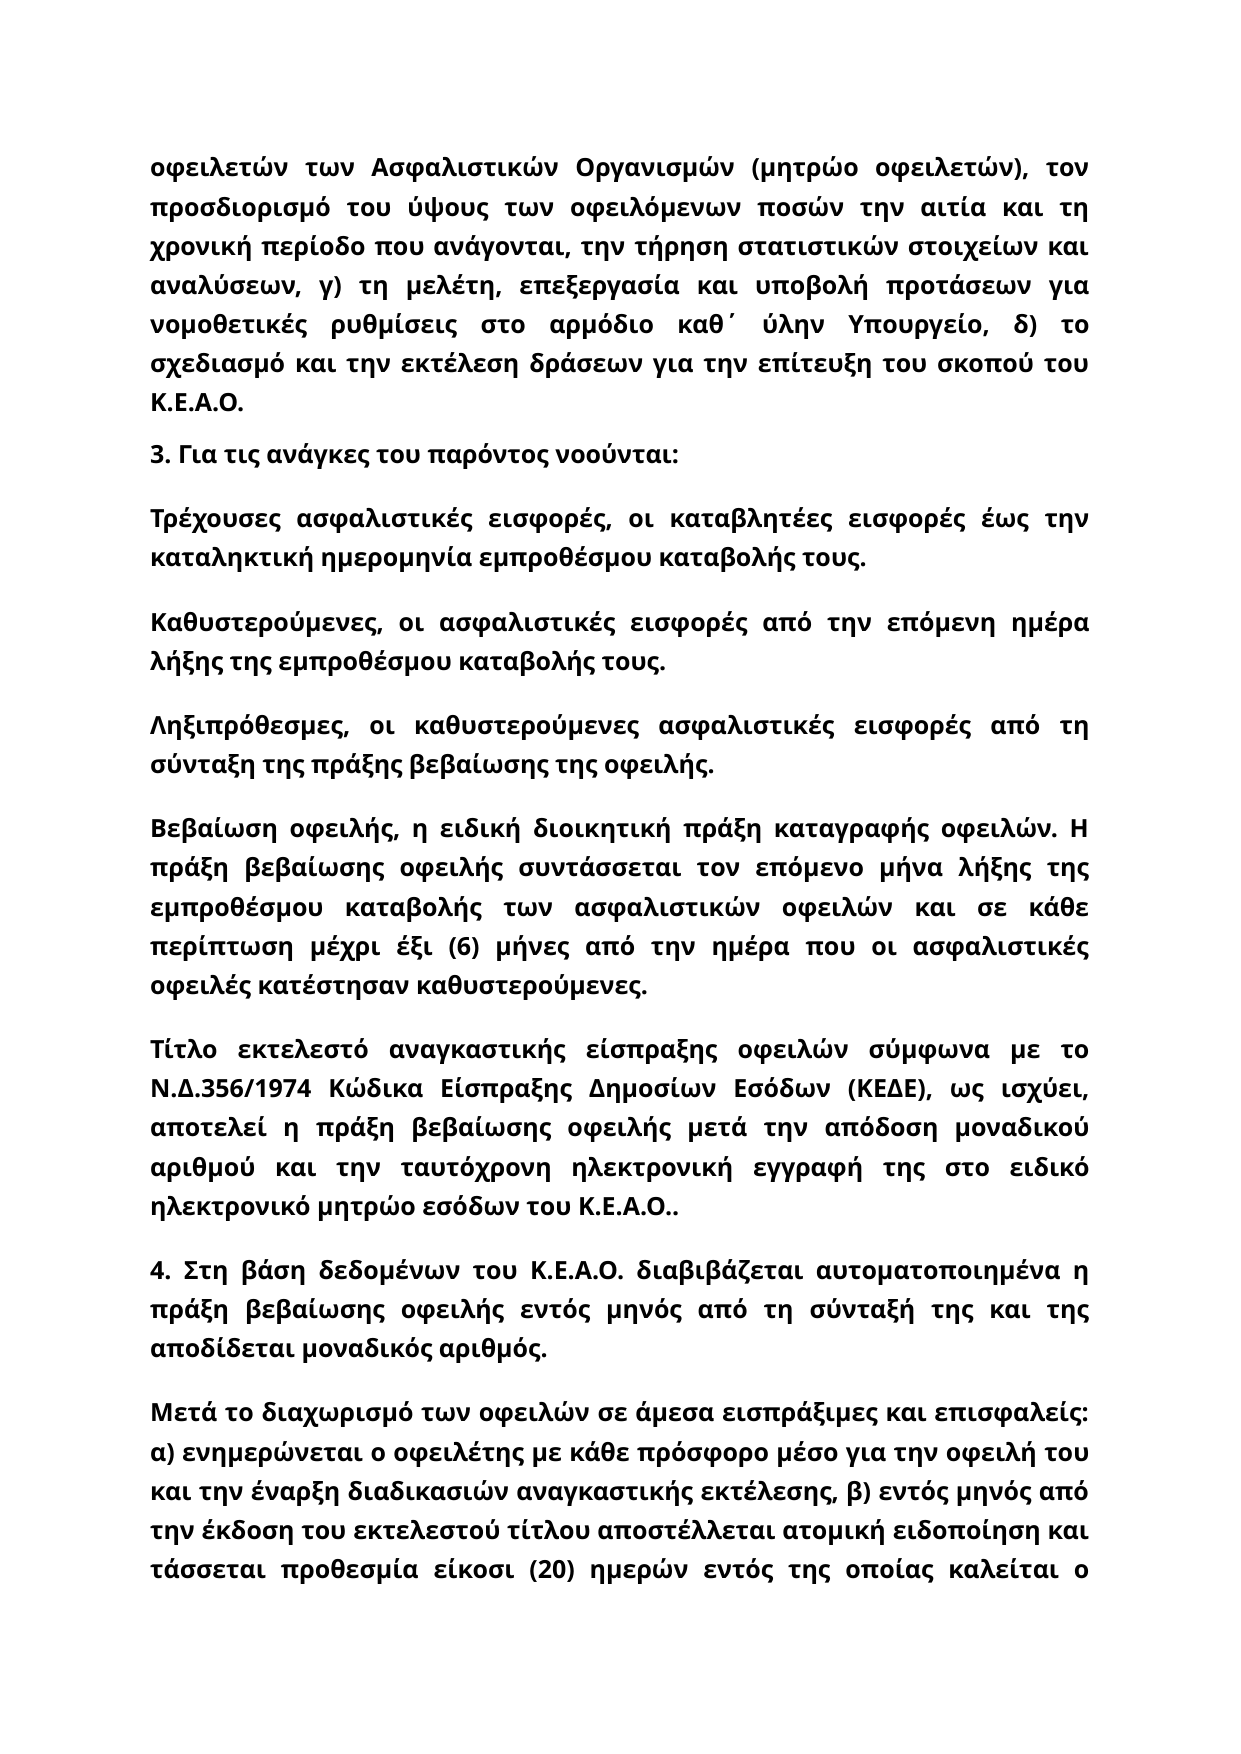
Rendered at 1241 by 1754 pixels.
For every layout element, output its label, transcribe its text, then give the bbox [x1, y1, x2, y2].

text Ληξιπρόθεσμες, οι καθυστερούμενες ασφαλιστικές εισφορές από τη σύνταξη της πράξης βεβαίωσης της οφειλής. [150, 707, 1090, 781]
text Μετά το διαχωρισμό των οφειλών σε άμεσα εισπράξιμες και επισφαλείς: α) ενημερώνεται ο οφειλέτης με κάθε πρόσφορο μέσο για την οφειλή του και την έναρξη διαδικασιών αναγκαστικής εκτέλεσης, β) εντός μηνός από την έκδοση του εκτελεστού τίτλου αποστέλλεται ατομική ειδοποίηση και τάσσεται προθεσμία είκοσι (20) ημερών εντός της οποίας καλείται ο [150, 1395, 1090, 1586]
text Καθυστερούμενες, οι ασφαλιστικές εισφορές από την επόμενη ημέρα λήξης της εμπροθέσμου καταβολής τους. [150, 604, 1090, 677]
text 3. Για τις ανάγκες του παρόντος νοούνται: [150, 437, 1090, 471]
text Βεβαίωση οφειλής, η ειδική διοικητική πράξη καταγραφής οφειλών. Η πράξη βεβαίωσης οφειλής συντάσσεται τον επόμενο μήνα λήξης της εμπροθέσμου καταβολής των ασφαλιστικών οφειλών και σε κάθε περίπτωση μέχρι έξι (6) μήνες από την ημέρα που οι ασφαλιστικές οφειλές κατέστησαν καθυστερούμενες. [150, 811, 1090, 1002]
text Τρέχουσες ασφαλιστικές εισφορές, οι καταβλητέες εισφορές έως την καταληκτική ημερομηνία εμπροθέσμου καταβολής τους. [150, 501, 1090, 574]
text οφειλετών των Ασφαλιστικών Οργανισμών (μητρώο οφειλετών), τον προσδιορισμό του ύψους των οφειλόμενων ποσών την αιτία και τη χρονική περίοδο που ανάγονται, την τήρηση στατιστικών στοιχείων και αναλύσεων, γ) τη μελέτη, επεξεργασία και υποβολή προτάσεων για νομοθετικές ρυθμίσεις στο αρμόδιο καθ΄ ύλην Υπουργείο, δ) το σχεδιασμό και την εκτέλεση δράσεων για την επίτευξη του σκοπού του Κ.Ε.Α.Ο. [150, 150, 1090, 419]
text Τίτλο εκτελεστό αναγκαστικής είσπραξης οφειλών σύμφωνα με το Ν.Δ.356/1974 Κώδικα Είσπραξης Δημοσίων Εσόδων (ΚΕΔΕ), ως ισχύει, αποτελεί η πράξη βεβαίωσης οφειλής μετά την απόδοση μοναδικού αριθμού και την ταυτόχρονη ηλεκτρονική εγγραφή της στο ειδικό ηλεκτρονικό μητρώο εσόδων του Κ.Ε.Α.Ο.. [150, 1032, 1090, 1222]
text 4. Στη βάση δεδομένων του Κ.Ε.Α.Ο. διαβιβάζεται αυτοματοποιημένα η πράξη βεβαίωσης οφειλής εντός μηνός από τη σύνταξή της και της αποδίδεται μοναδικός αριθμός. [150, 1252, 1090, 1365]
